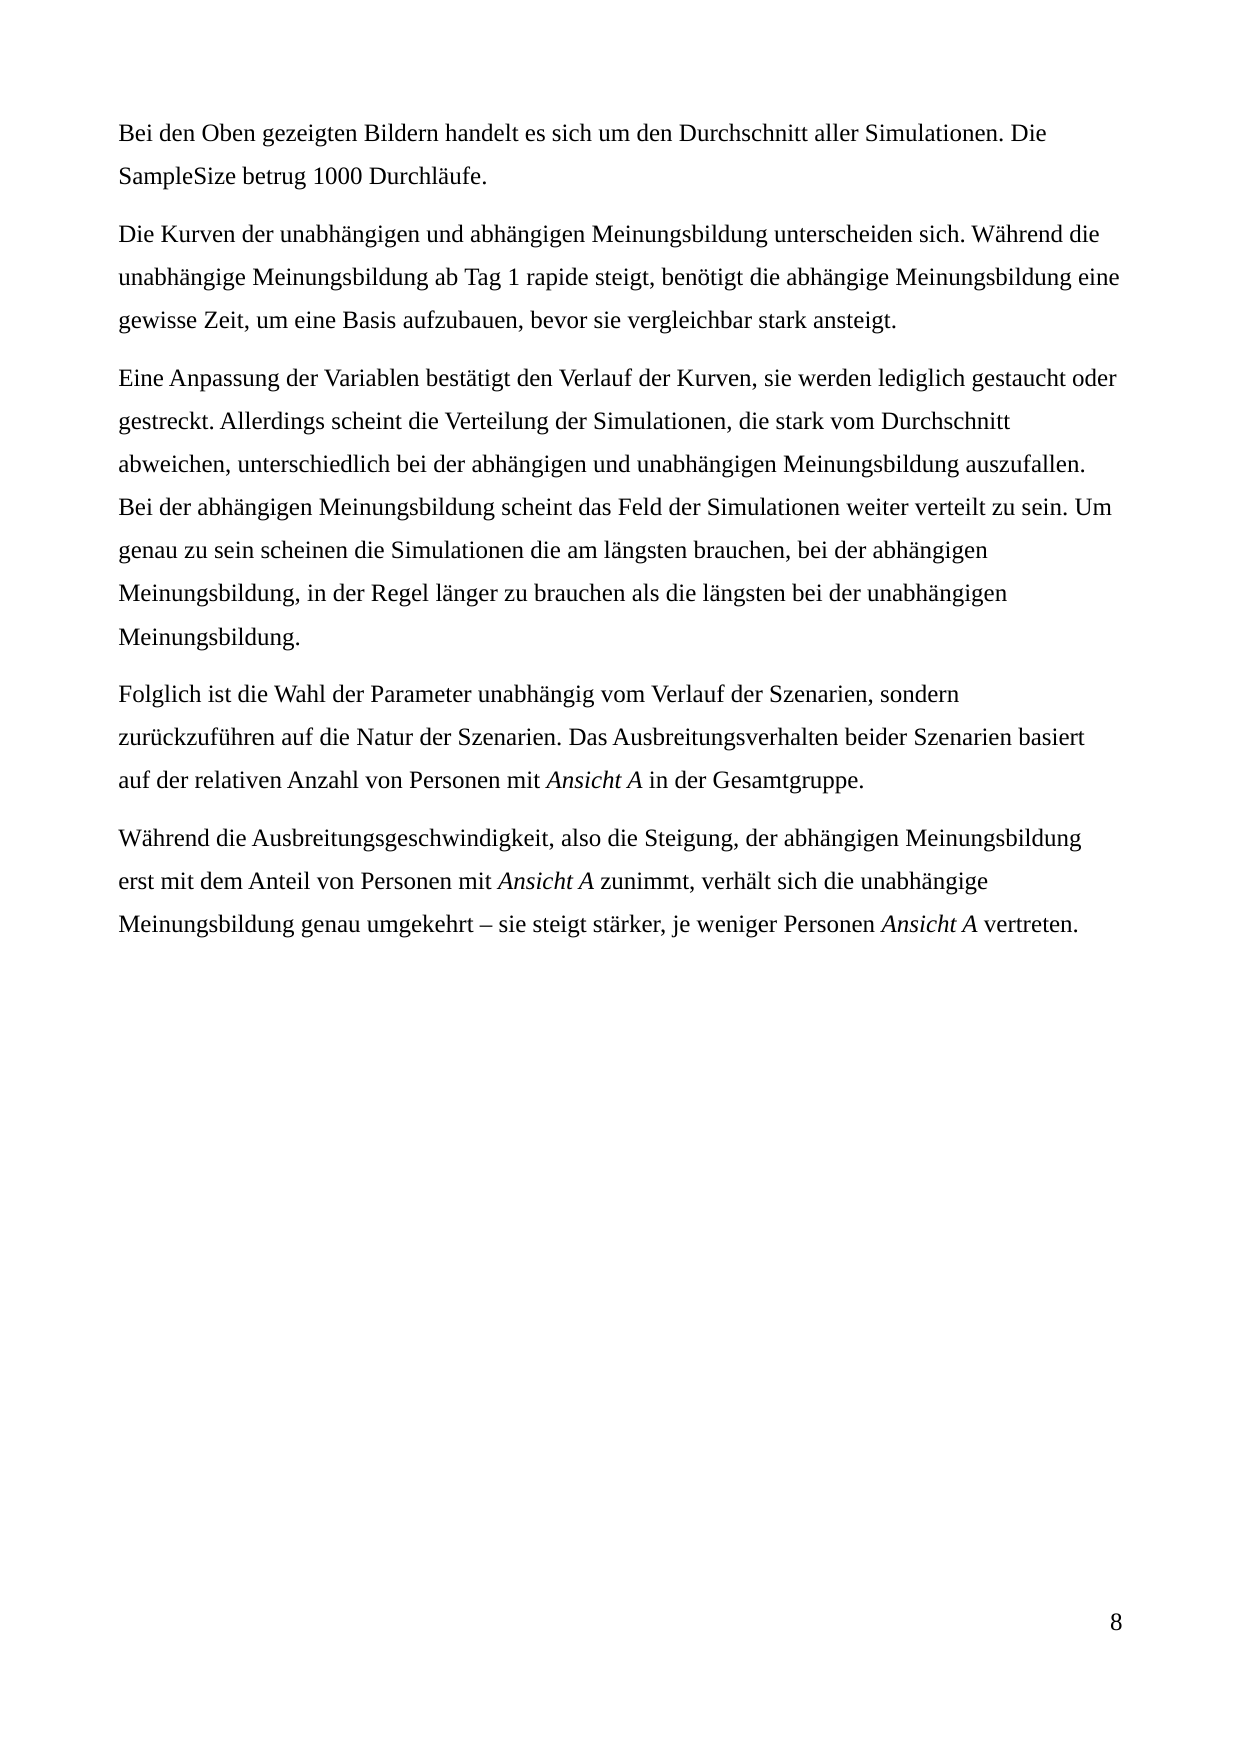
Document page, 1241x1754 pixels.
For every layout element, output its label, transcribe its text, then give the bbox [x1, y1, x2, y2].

text Während die Ausbreitungsgeschwindigkeit, also die Steigung, der abhängigen Meinungsbildung erst mit dem Anteil von Personen mit Ansicht A zunimmt, verhält sich die unabhängige Meinungsbildung genau umgekehrt – sie steigt stärker, je weniger Personen Ansicht A vertreten. [118, 823, 1122, 938]
text Eine Anpassung der Variablen bestätigt den Verlauf der Kurven, sie werden lediglich gestaucht oder gestreckt. Allerdings scheint die Verteilung der Simulationen, die stark vom Durchschnitt abweichen, unterschiedlich bei der abhängigen und unabhängigen Meinungsbildung auszufallen. Bei der abhängigen Meinungsbildung scheint das Feld der Simulationen weiter verteilt zu sein. Um genau zu sein scheinen die Simulationen die am längsten brauchen, bei der abhängigen Meinungsbildung, in der Regel länger zu brauchen als die längsten bei der unabhängigen Meinungsbildung. [118, 363, 1122, 650]
text Bei den Oben gezeigten Bildern handelt es sich um den Durchschnitt aller Simulationen. Die SampleSize betrug 1000 Durchläufe. [118, 118, 1122, 190]
text Die Kurven der unabhängigen und abhängigen Meinungsbildung unterscheiden sich. Während die unabhängige Meinungsbildung ab Tag 1 rapide steigt, benötigt die abhängige Meinungsbildung eine gewisse Zeit, um eine Basis aufzubauen, bevor sie vergleichbar stark ansteigt. [118, 219, 1122, 334]
text Folglich ist die Wahl der Parameter unabhängig vom Verlauf der Szenarien, sondern zurückzuführen auf die Natur der Szenarien. Das Ausbreitungsverhalten beider Szenarien basiert auf der relativen Anzahl von Personen mit Ansicht A in der Gesamtgruppe. [118, 679, 1122, 794]
